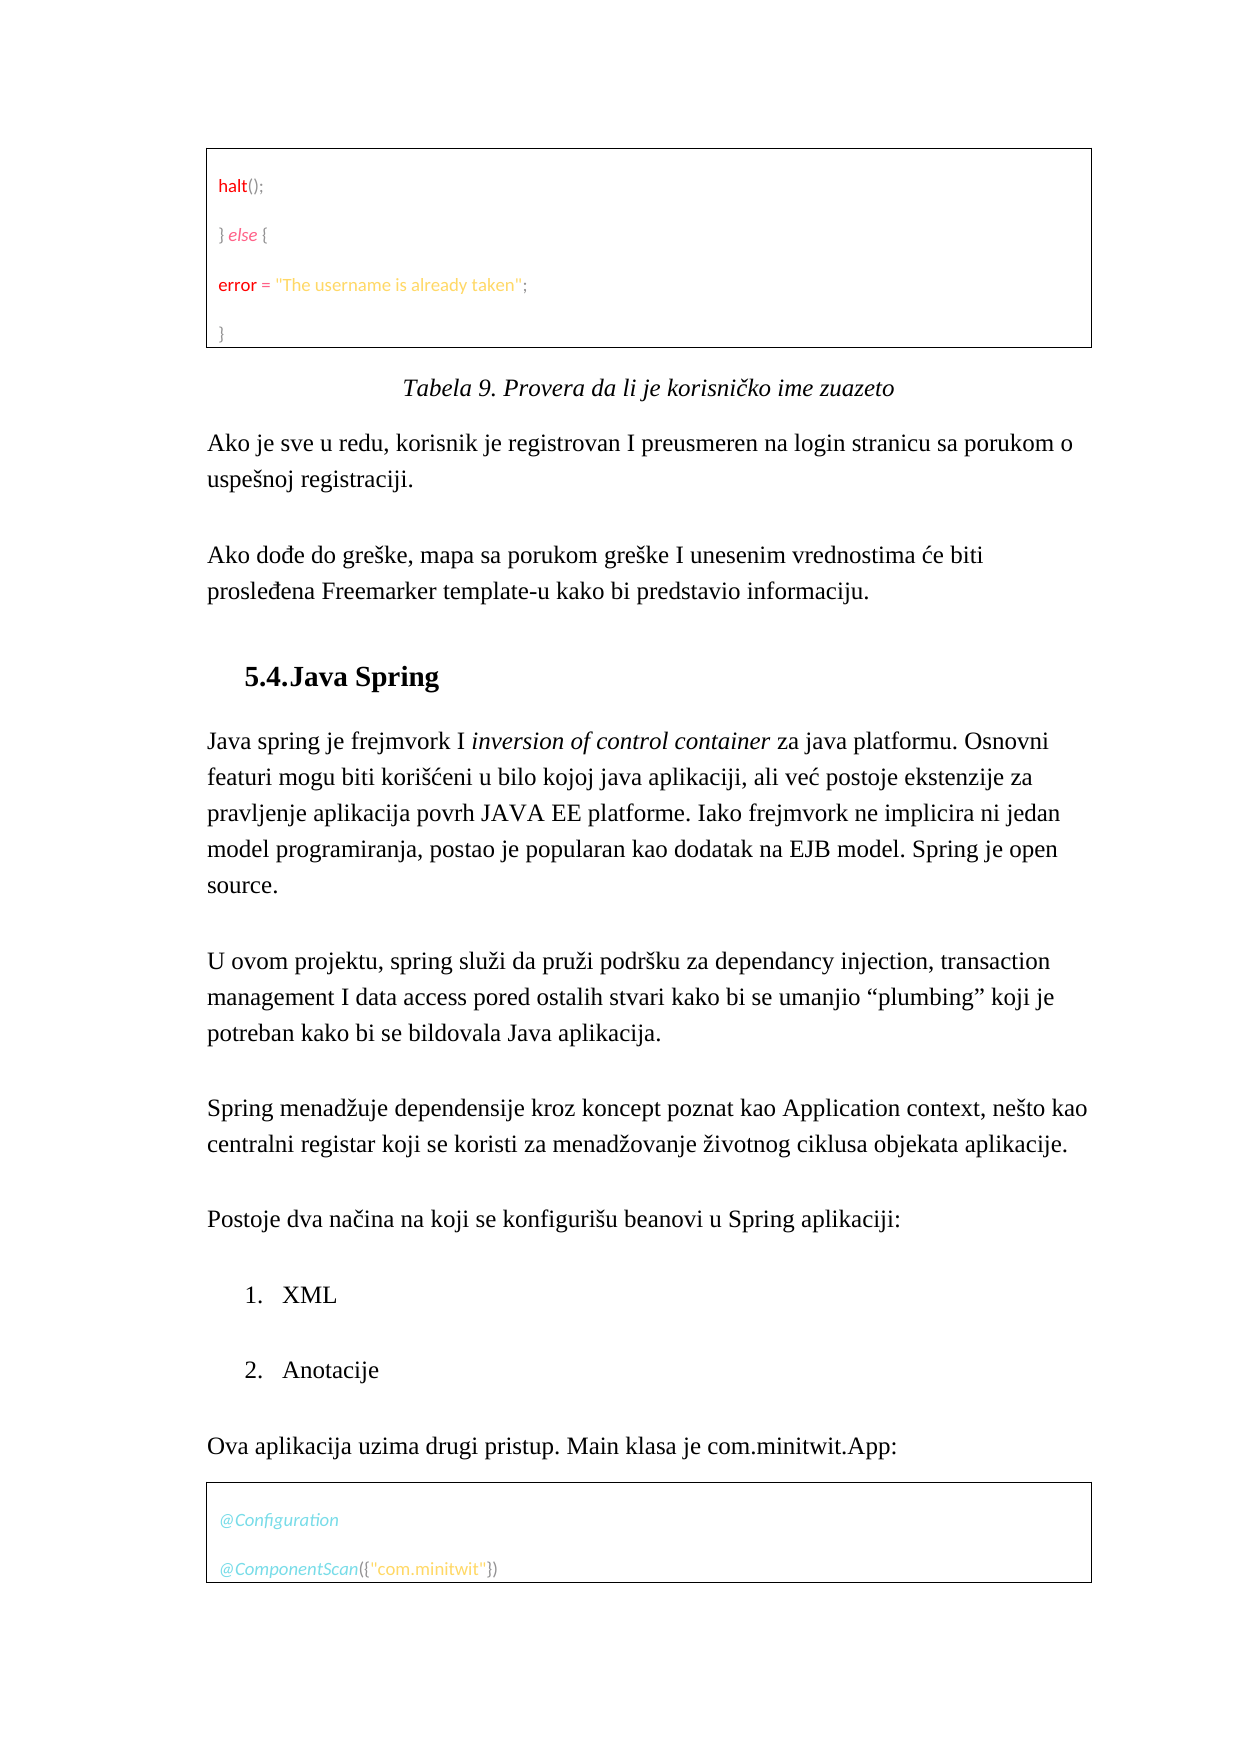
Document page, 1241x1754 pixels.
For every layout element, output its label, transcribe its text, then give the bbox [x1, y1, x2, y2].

subtitle Java Spring [244, 659, 1092, 693]
list XML [244, 1280, 1092, 1309]
table_header halt(); } else { error = "The username is already taken"; } [207, 149, 1091, 347]
table_header @Configuration @ComponentScan({"com.minitwit"}) [207, 1483, 1091, 1582]
text Postoje dva načina na koji se konfigurišu beanovi u Spring aplikaciji: [207, 1204, 1092, 1233]
text Spring menadžuje dependensije kroz koncept poznat kao Application context, nešto kao centralni registar koji se koristi za menadžovanje životnog ciklusa objekata aplikacije. [207, 1093, 1092, 1158]
text Ova aplikacija uzima drugi pristup. Main klasa je com.minitwit.App: [207, 1431, 1092, 1460]
text U ovom projektu, spring služi da pruži podršku za dependancy injection, transaction management I data access pored ostalih stvari kako bi se umanjio “plumbing” koji je potreban kako bi se bildovala Java aplikacija. [207, 946, 1092, 1046]
text Java spring je frejmvork I inversion of control container za java platformu. Osnovni featuri mogu biti korišćeni u bilo kojoj java aplikaciji, ali već postoje ekstenzije za pravljenje aplikacija povrh JAVA EE platforme. Iako frejmvork ne implicira ni jedan model programiranja, postao je popularan kao dodatak na EJB model. Spring je open source. [207, 726, 1092, 899]
list Anotacije [244, 1356, 1092, 1384]
text Ako dođe do greške, mapa sa porukom greške I unesenim vrednostima će biti prosleđena Freemarker template-u kako bi predstavio informaciju. [207, 540, 1092, 604]
text Tabela 9. Provera da li je korisničko ime zuazeto [207, 373, 1092, 401]
text Ako je sve u redu, korisnik je registrovan I preusmeren na login stranicu sa porukom o uspešnoj registraciji. [207, 428, 1092, 493]
